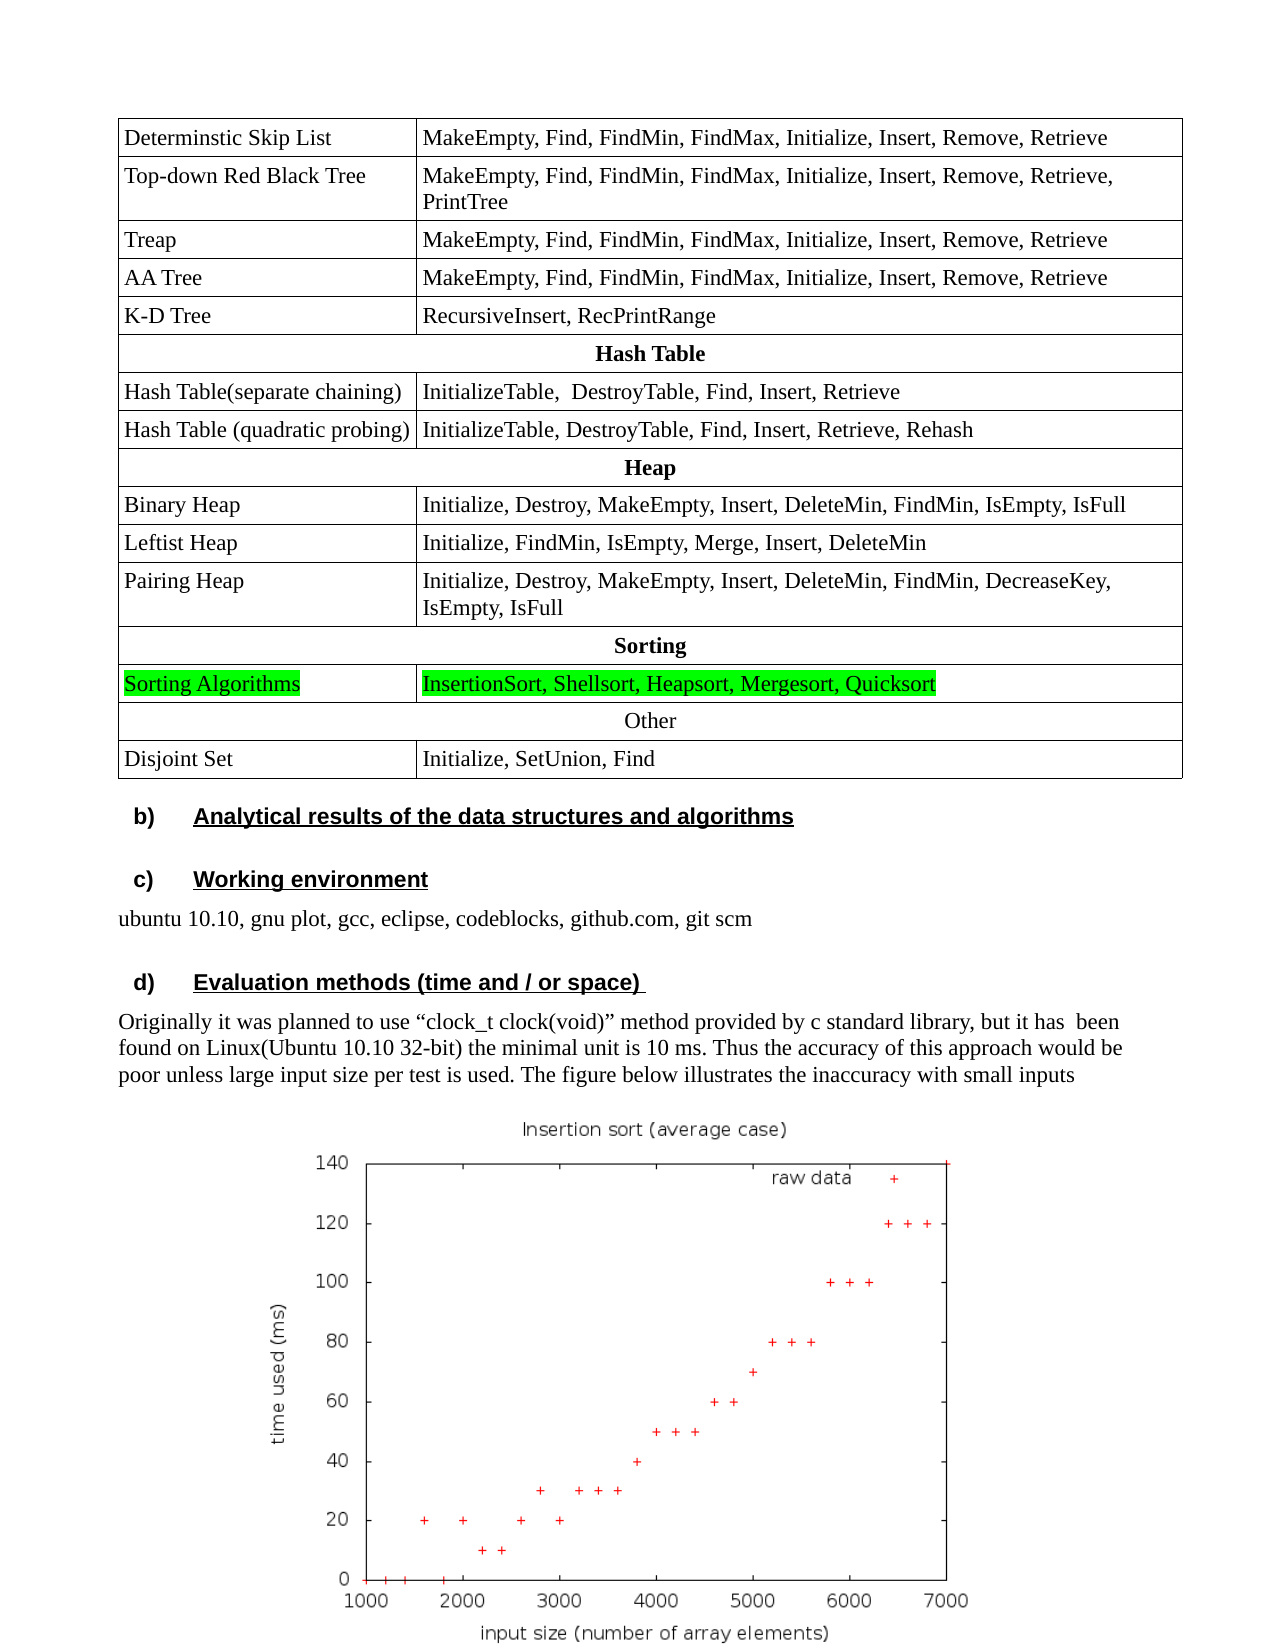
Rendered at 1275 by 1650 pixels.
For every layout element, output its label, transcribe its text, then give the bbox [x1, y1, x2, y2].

table_cell Hash Table [119, 335, 1182, 372]
table_cell MakeEmpty, Find, FindMin, FindMax, Initialize, Insert, Remove, Retrieve [417, 259, 1182, 296]
text ubuntu 10.10, gnu plot, gcc, eclipse, codeblocks, github.com, git scm [118, 905, 1157, 932]
subtitle Analytical results of the data structures and algorithms [118, 803, 1157, 829]
table_cell InitializeTable, DestroyTable, Find, Insert, Retrieve [417, 373, 1182, 410]
table_cell Initialize, SetUnion, Find [417, 741, 1182, 777]
table_cell Initialize, Destroy, MakeEmpty, Insert, DeleteMin, FindMin, DecreaseKey, IsEmpty, IsFull [417, 563, 1182, 626]
table_cell Leftist Heap [119, 525, 416, 562]
table_cell Heap [119, 449, 1182, 486]
table_cell Treap [119, 221, 416, 258]
subtitle Evaluation methods (time and / or space) [118, 969, 1157, 996]
table_cell AA Tree [119, 259, 416, 296]
table_cell Pairing Heap [119, 563, 416, 626]
table_cell Initialize, FindMin, IsEmpty, Merge, Insert, DeleteMin [417, 525, 1182, 562]
table_cell Top-down Red Black Tree [119, 157, 416, 220]
table_cell Binary Heap [119, 487, 416, 524]
table_cell MakeEmpty, Find, FindMin, FindMax, Initialize, Insert, Remove, Retrieve [417, 119, 1182, 156]
table_cell InitializeTable, DestroyTable, Find, Insert, Retrieve, Rehash [417, 411, 1182, 448]
subtitle Working environment [118, 866, 1157, 893]
table_cell Initialize, Destroy, MakeEmpty, Insert, DeleteMin, FindMin, IsEmpty, IsFull [417, 487, 1182, 524]
picture [251, 1098, 979, 1650]
table_cell Sorting [119, 627, 1182, 664]
table_cell Disjoint Set [119, 741, 416, 777]
table_cell InsertionSort, Shellsort, Heapsort, Mergesort, Quicksort [417, 665, 1182, 702]
table_cell Other [119, 703, 1182, 739]
table_cell Hash Table (quadratic probing) [119, 411, 416, 448]
table_cell Determinstic Skip List [119, 119, 416, 156]
text Originally it was planned to use “clock_t clock(void)” method provided by c standard library, but it has been found on Linux(Ubuntu 10.10 32-bit) the minimal unit is 10 ms. Thus the accuracy of this approach would be poor unless large input size per test is used. The figure below illustrates the inaccuracy with small inputs [118, 1008, 1157, 1087]
table_cell Sorting Algorithms [119, 665, 416, 702]
table_cell K-D Tree [119, 297, 416, 334]
table_cell RecursiveInsert, RecPrintRange [417, 297, 1182, 334]
table_cell MakeEmpty, Find, FindMin, FindMax, Initialize, Insert, Remove, Retrieve [417, 221, 1182, 258]
table_cell Hash Table(separate chaining) [119, 373, 416, 410]
table_cell MakeEmpty, Find, FindMin, FindMax, Initialize, Insert, Remove, Retrieve, PrintTree [417, 157, 1182, 220]
